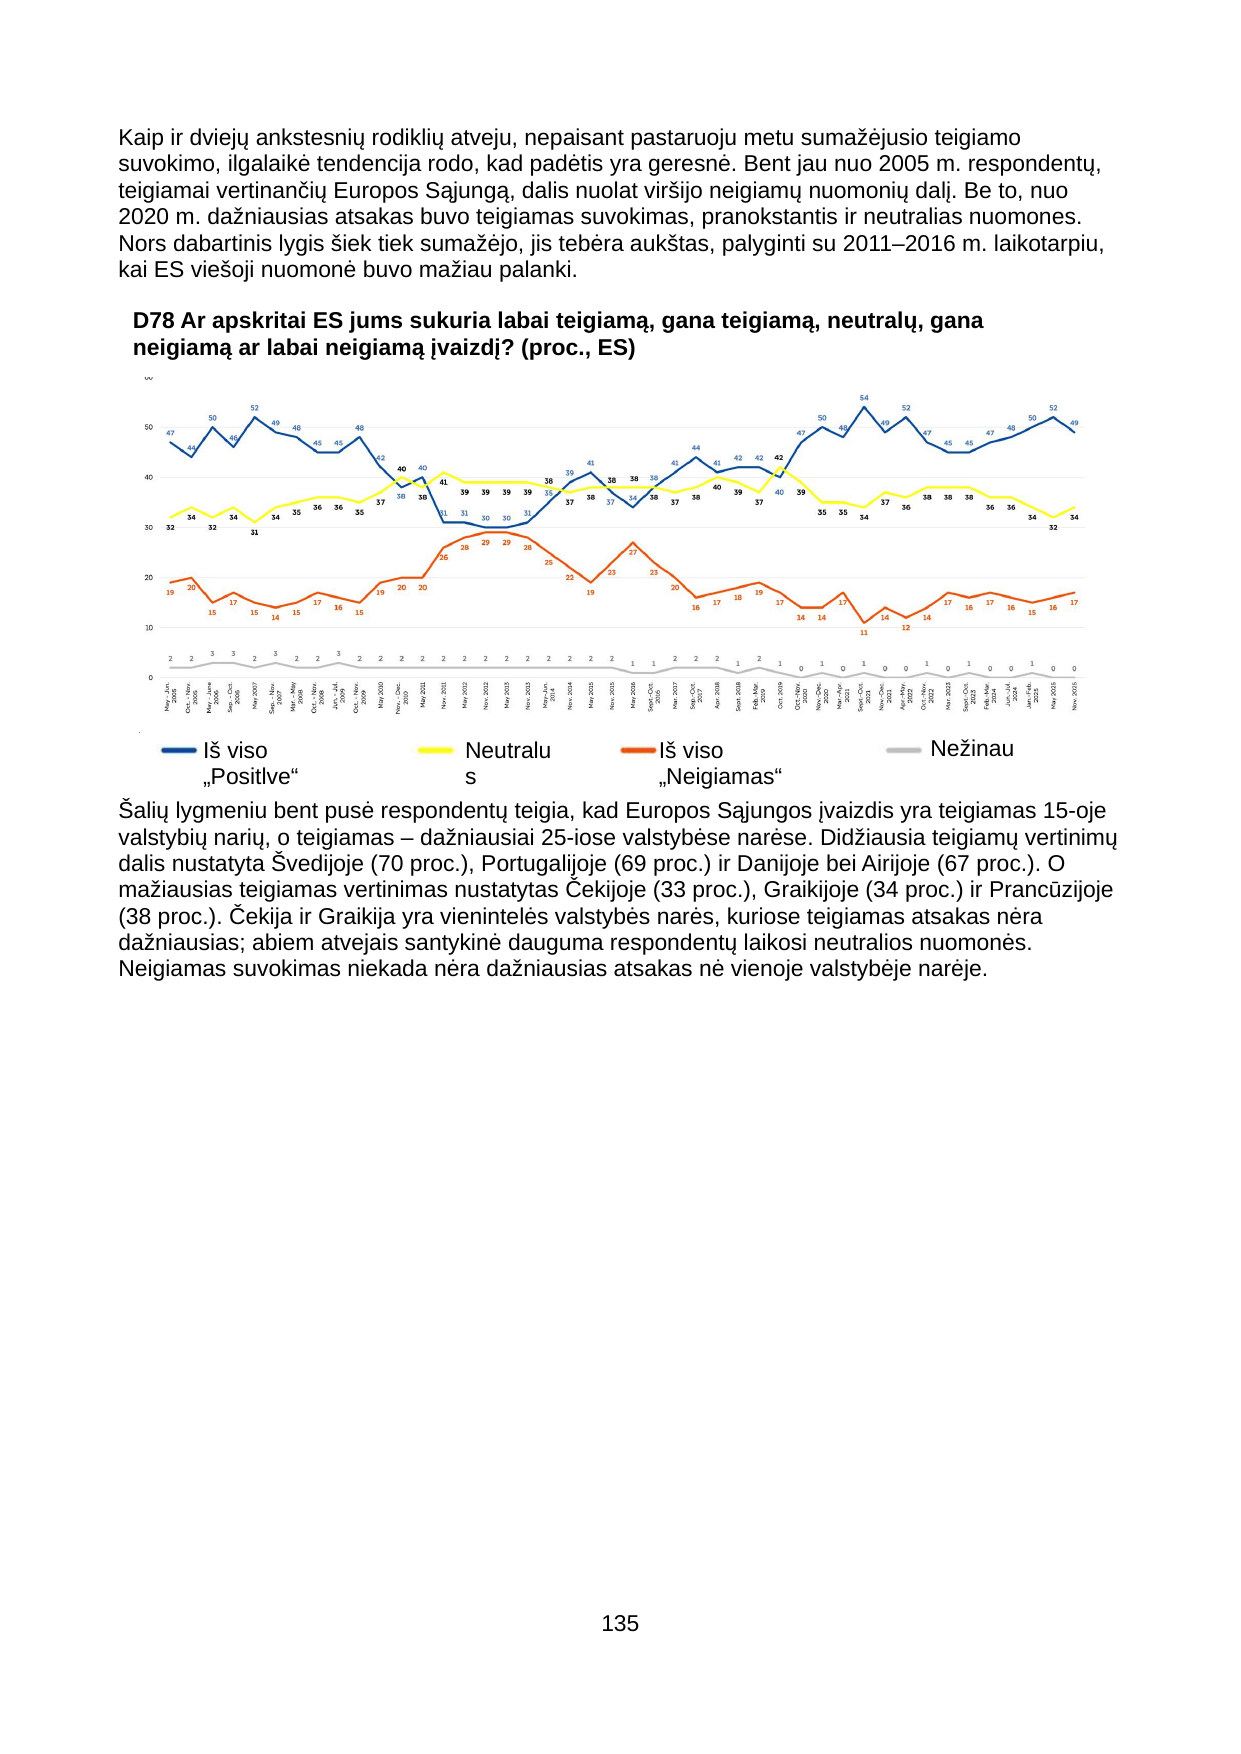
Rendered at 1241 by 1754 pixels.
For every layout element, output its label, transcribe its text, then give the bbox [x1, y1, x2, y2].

text Kaip ir dviejų ankstesnių rodiklių atveju, nepaisant pastaruoju metu sumažėjusio teigiamo suvokimo, ilgalaikė tendencija rodo, kad padėtis yra geresnė. Bent jau nuo 2005 m. respondentų, teigiamai vertinančių Europos Sąjungą, dalis nuolat viršijo neigiamų nuomonių dalį. Be to, nuo 2020 m. dažniausias atsakas buvo teigiamas suvokimas, pranokstantis ir neutralias nuomones. Nors dabartinis lygis šiek tiek sumažėjo, jis tebėra aukštas, palyginti su 2011–2016 m. laikotarpiu, kai ES viešoji nuomonė buvo mažiau palanki. [118, 124, 1122, 282]
picture [139, 377, 1106, 733]
picture [156, 738, 923, 759]
text Šalių lygmeniu bent pusė respondentų teigia, kad Europos Sąjungos įvaizdis yra teigiamas 15-oje valstybių narių, o teigiamas – dažniausiai 25-iose valstybėse narėse. Didžiausia teigiamų vertinimų dalis nustatyta Švedijoje (70 proc.), Portugalijoje (69 proc.) ir Danijoje bei Airijoje (67 proc.). O mažiausias teigiamas vertinimas nustatytas Čekijoje (33 proc.), Graikijoje (34 proc.) ir Prancūzijoje (38 proc.). Čekija ir Graikija yra vienintelės valstybės narės, kuriose teigiamas atsakas nėra dažniausias; abiem atvejais santykinė dauguma respondentų laikosi neutralios nuomonės. Neigiamas suvokimas niekada nėra dažniausias atsakas nė vienoje valstybėje narėje. [118, 294, 1122, 982]
